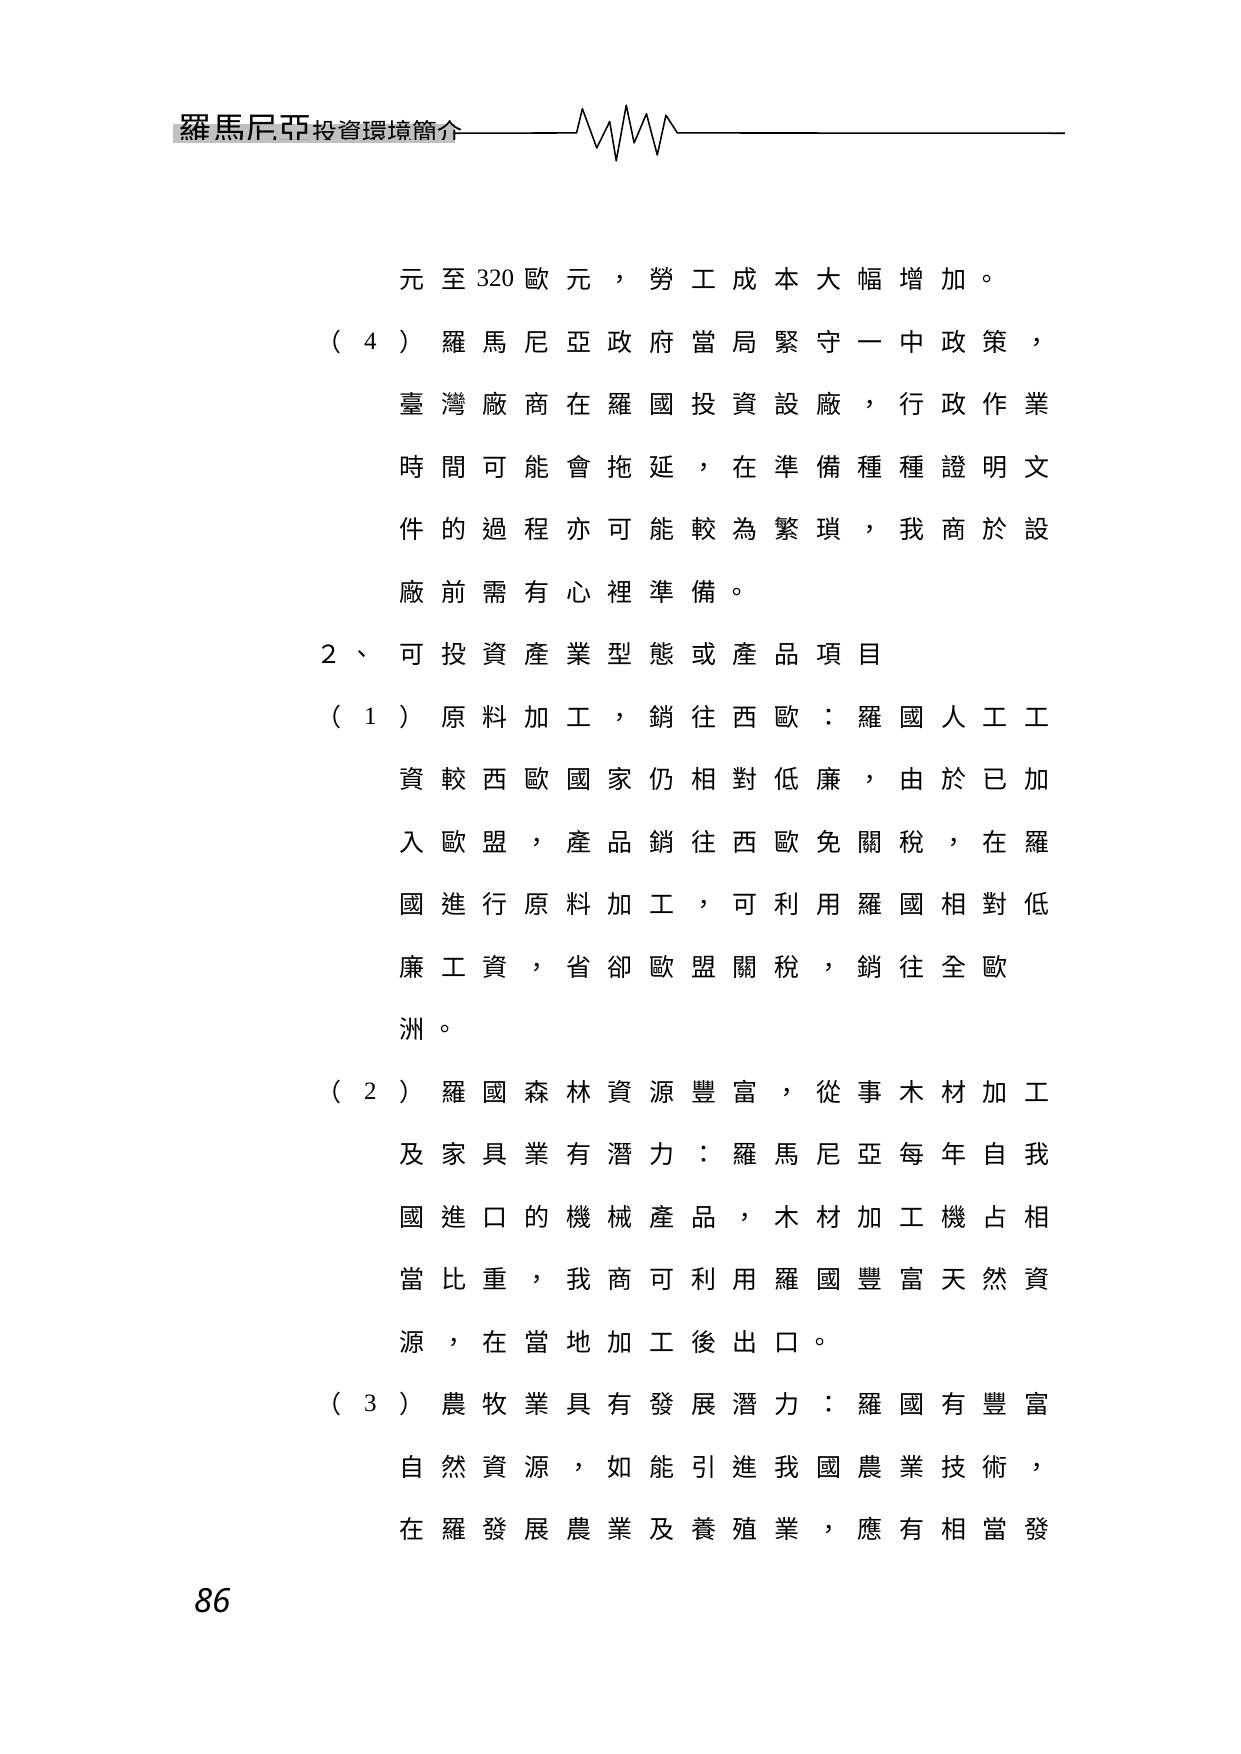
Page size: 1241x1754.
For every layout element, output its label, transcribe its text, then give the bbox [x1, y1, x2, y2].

text （4）羅馬尼亞政府當局緊守一中政策，臺灣廠商在羅國投資設廠，行政作業時間可能會拖延，在準備種種證明文件的過程亦可能較為繁瑣，我商於設廠前需有心裡準備。 [306, 299, 1058, 611]
text ２、可投資產業型態或產品項目 [281, 611, 1058, 674]
text （3）農牧業具有發展潛力：羅國有豐富自然資源，如能引進我國農業技術，在羅發展農業及養殖業，應有相當發 [306, 1361, 1058, 1549]
text （1）原料加工，銷往西歐：羅國人工工資較西歐國家仍相對低廉，由於已加入歐盟，產品銷往西歐免關稅，在羅國進行原料加工，可利用羅國相對低廉工資，省卻歐盟關稅，銷往全歐洲。 [306, 674, 1058, 1049]
text （2）羅國森林資源豐富，從事木材加工及家具業有潛力：羅馬尼亞每年自我國進口的機械產品，木材加工機占相當比重，我商可利用羅國豐富天然資源，在當地加工後出口。 [306, 1049, 1058, 1361]
text 元至320歐元，勞工成本大幅增加。 [306, 236, 1058, 299]
